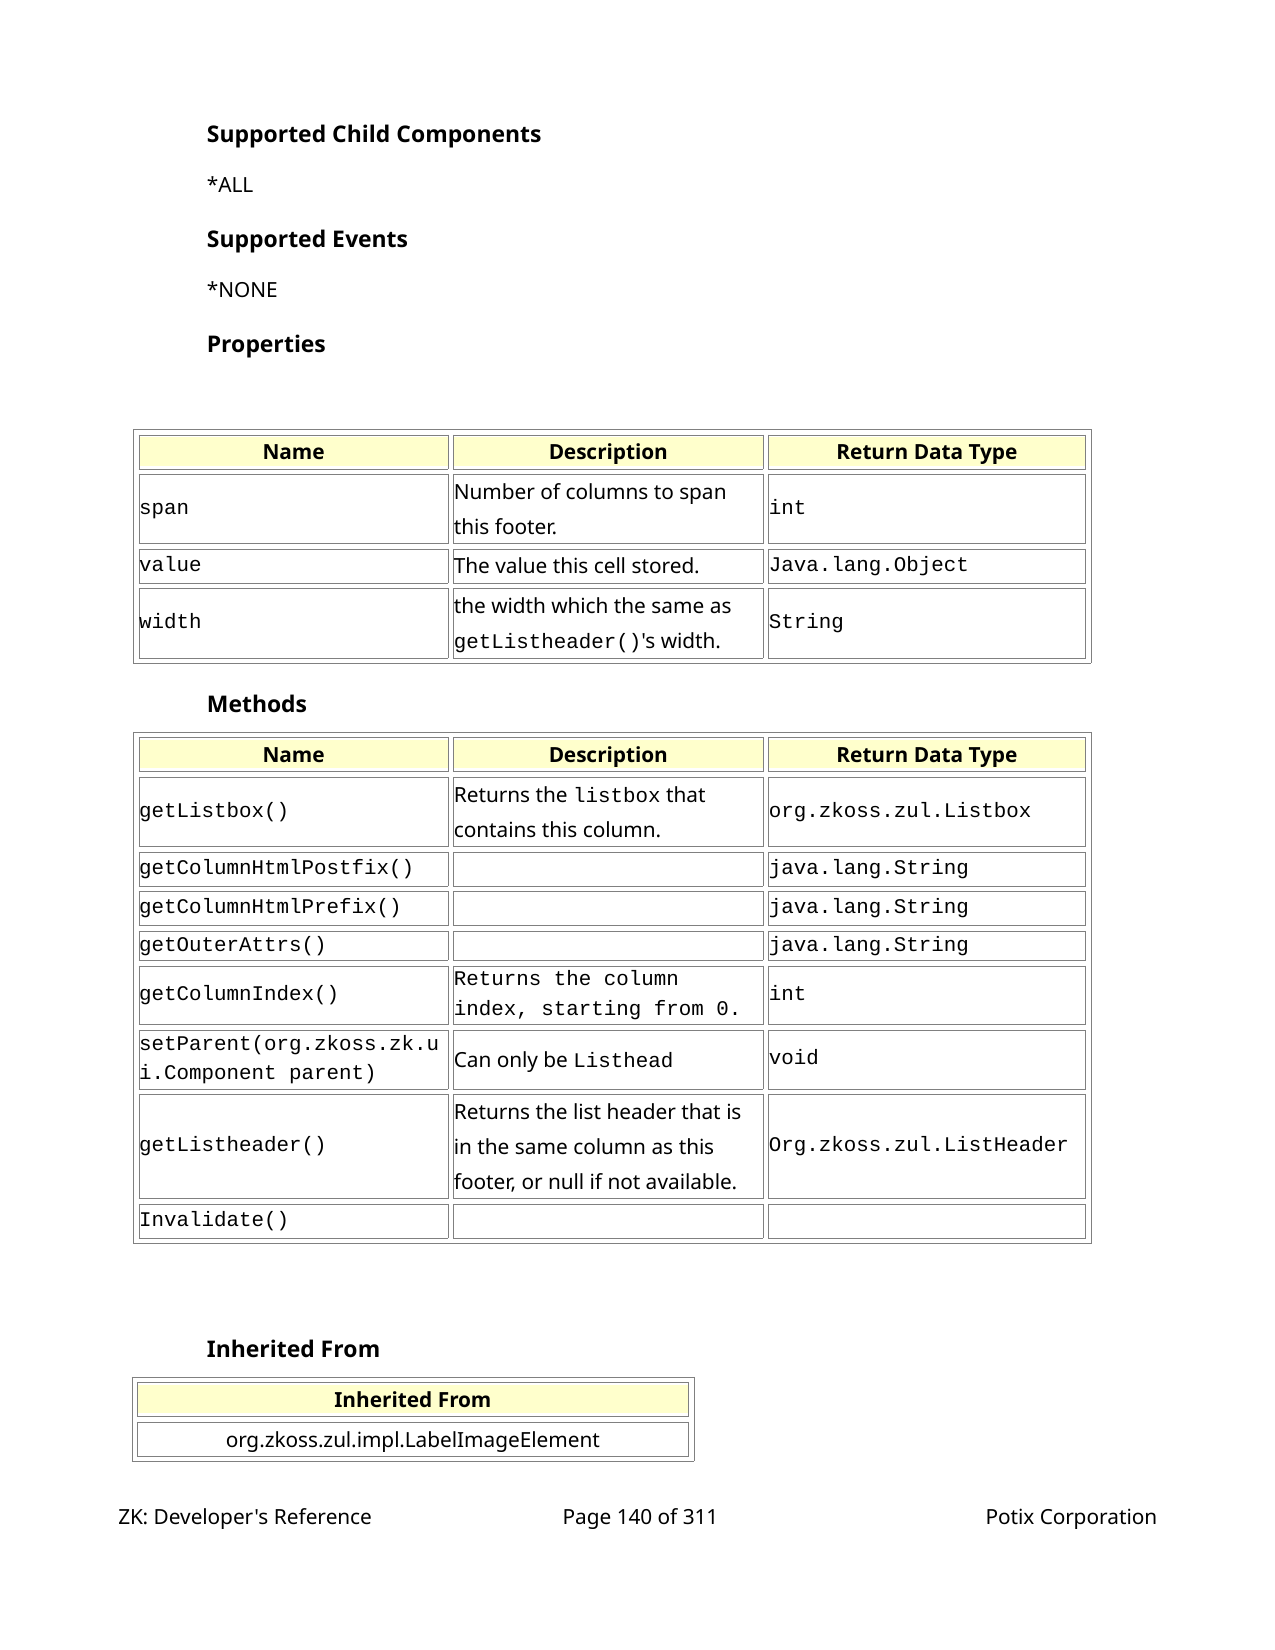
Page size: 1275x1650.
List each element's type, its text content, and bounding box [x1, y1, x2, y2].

table_cell setParent(org.zkoss.zk.ui.Component parent) [136, 1024, 451, 1088]
table_cell the width which the same as getListheader()'s width. [451, 583, 766, 658]
table_cell int [766, 960, 1088, 1024]
table_header Inherited From [134, 1378, 691, 1416]
table_cell [451, 925, 766, 960]
text *NONE [207, 275, 1157, 303]
table_header Description [451, 430, 766, 468]
table_cell [769, 1205, 1085, 1238]
table_cell span [136, 469, 451, 543]
table_cell Java.lang.Object [766, 543, 1088, 583]
table_header Return Data Type [766, 733, 1088, 771]
table_cell org.zkoss.zul.impl.LabelImageElement [134, 1416, 691, 1456]
table_cell [451, 1198, 766, 1238]
table_cell getListbox() [136, 771, 451, 846]
table_header Description [451, 733, 766, 771]
table_cell value [136, 543, 451, 583]
table_cell getColumnIndex() [136, 960, 451, 1024]
table_cell The value this cell stored. [451, 543, 766, 583]
table_header Name [136, 733, 451, 771]
table_cell int [766, 469, 1088, 543]
table_cell [766, 1198, 1088, 1238]
table_cell [454, 1205, 763, 1238]
table_cell [454, 853, 763, 886]
table_cell getOuterAttrs() [136, 925, 451, 960]
table_header Return Data Type [766, 430, 1088, 468]
subtitle Inherited From [207, 1333, 1157, 1364]
table_cell width [136, 583, 451, 658]
table_cell [451, 846, 766, 886]
table_cell Org.zkoss.zul.ListHeader [766, 1089, 1088, 1198]
table_cell Number of columns to span this footer. [451, 469, 766, 543]
text *ALL [207, 170, 1157, 198]
table_cell getListheader() [136, 1089, 451, 1198]
table_cell java.lang.String [766, 925, 1088, 960]
table_cell [454, 892, 763, 925]
table_cell org.zkoss.zul.Listbox [766, 771, 1088, 846]
table_cell Returns the listbox that contains this column. [451, 771, 766, 846]
table_cell [454, 932, 763, 960]
table_cell void [766, 1024, 1088, 1088]
subtitle Properties [207, 328, 1157, 359]
table_cell getColumnHtmlPostfix() [136, 846, 451, 886]
table_cell Returns the list header that is in the same column as this footer, or null if not available. [451, 1089, 766, 1198]
table_cell Returns the column index, starting from 0. [451, 960, 766, 1024]
table_header Name [136, 430, 451, 468]
subtitle Supported Events [207, 223, 1157, 254]
subtitle Supported Child Components [207, 118, 1157, 149]
table_cell [451, 886, 766, 925]
table_cell getColumnHtmlPrefix() [136, 886, 451, 925]
table_cell String [766, 583, 1088, 658]
subtitle Methods [207, 688, 1157, 719]
table_cell Invalidate() [136, 1198, 451, 1238]
table_cell java.lang.String [766, 846, 1088, 886]
table_cell java.lang.String [766, 886, 1088, 925]
table_cell Can only be Listhead [451, 1024, 766, 1088]
